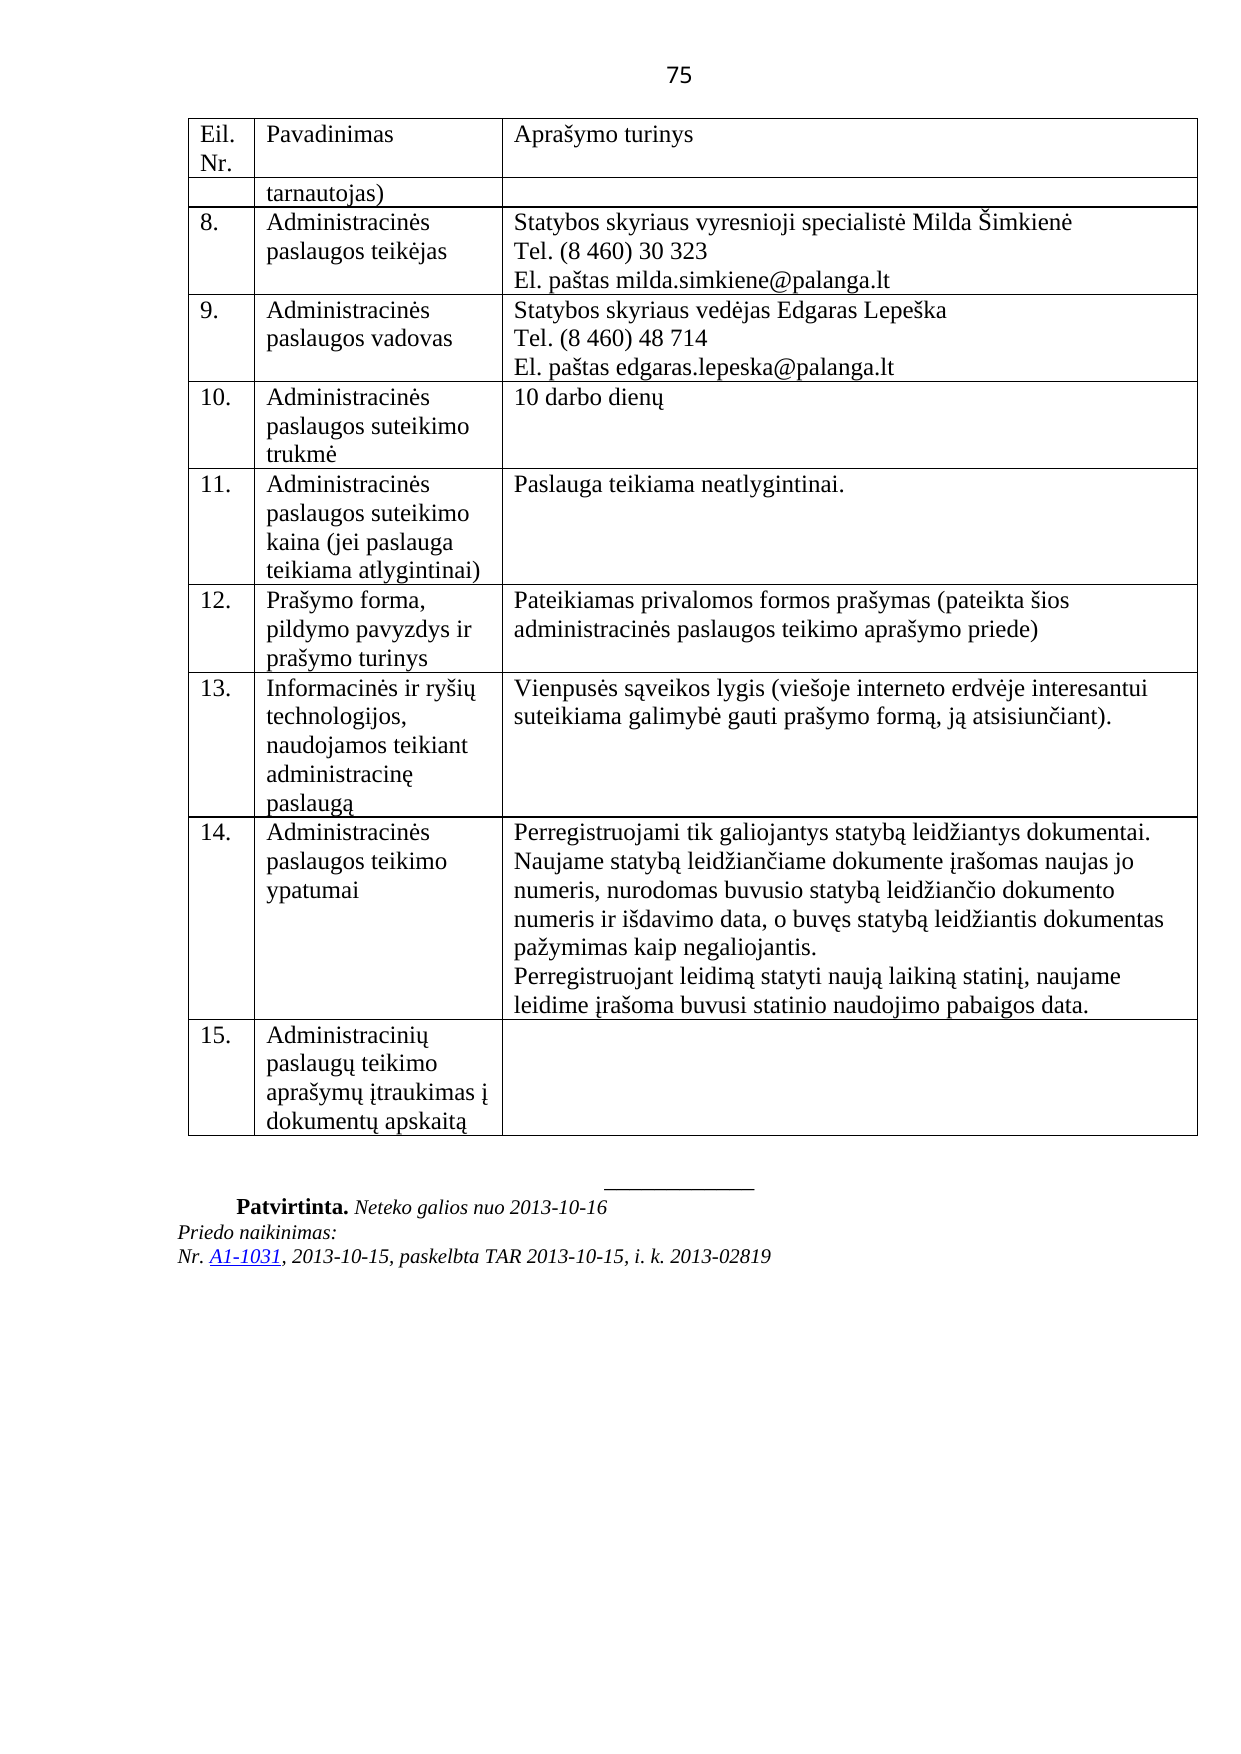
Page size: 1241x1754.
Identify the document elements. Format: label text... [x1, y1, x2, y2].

table_cell 15. [189, 1020, 254, 1135]
table_header Pavadinimas [255, 119, 502, 177]
table_cell 8. [189, 208, 254, 294]
table_cell Administracinės paslaugos teikėjas [255, 208, 502, 294]
table_cell Perregistruojami tik galiojantys statybą leidžiantys dokumentai. Naujame statybą leidžiančiame dokumente įrašomas naujas jo numeris, nurodomas buvusio statybą leidžiančio dokumento numeris ir išdavimo data, o buvęs statybą leidžiantis dokumentas pažymimas kaip negaliojantis. Perregistruojant leidimą statyti naują laikiną statinį, naujame leidime įrašoma buvusi statinio naudojimo pabaigos data. [503, 818, 1197, 1019]
table_cell Vienpusės sąveikos lygis (viešoje interneto erdvėje interesantui suteikiama galimybė gauti prašymo formą, ją atsisiunčiant). [503, 673, 1197, 816]
table_cell [503, 1020, 1197, 1135]
table_cell Paslauga teikiama neatlygintinai. [503, 469, 1197, 584]
text Priedo naikinimas: [177, 1220, 1181, 1244]
table_cell Prašymo forma, pildymo pavyzdys ir prašymo turinys [255, 585, 502, 672]
table_header Eil. Nr. [189, 119, 254, 177]
table_cell 13. [189, 673, 254, 816]
table_cell Administracinės paslaugos suteikimo trukmė [255, 382, 502, 468]
table_cell Administracinės paslaugos teikimo ypatumai [255, 818, 502, 1019]
table_header Aprašymo turinys [503, 119, 1197, 177]
table_cell 10 darbo dienų [503, 382, 1197, 468]
table_cell [189, 178, 254, 206]
table_cell 9. [189, 295, 254, 381]
table_cell Pateikiamas privalomos formos prašymas (pateikta šios administracinės paslaugos teikimo aprašymo priede) [503, 585, 1197, 672]
text Patvirtinta. Neteko galios nuo 2013-10-16 [177, 1193, 1181, 1220]
table_cell 10. [189, 382, 254, 468]
table_cell Informacinės ir ryšių technologijos, naudojamos teikiant administracinę paslaugą [255, 673, 502, 816]
table_cell Administracinės paslaugos suteikimo kaina (jei paslauga teikiama atlygintinai) [255, 469, 502, 584]
table_cell 14. [189, 818, 254, 1019]
table_cell tarnautojas) [255, 178, 502, 206]
table_cell Administracinės paslaugos vadovas [255, 295, 502, 381]
text ____________ [177, 1164, 1181, 1193]
table_cell Statybos skyriaus vyresnioji specialistė Milda Šimkienė Tel. (8 460) 30 323 El. paštas milda.simkiene@palanga.lt [503, 208, 1197, 294]
table_cell - [503, 178, 1197, 206]
text Nr. A1-1031, 2013-10-15, paskelbta TAR 2013-10-15, i. k. 2013-02819 [177, 1244, 1181, 1268]
table_cell Statybos skyriaus vedėjas Edgaras Lepeška Tel. (8 460) 48 714 El. paštas edgaras.lepeska@palanga.lt [503, 295, 1197, 381]
table_cell 12. [189, 585, 254, 672]
table_cell Administracinių paslaugų teikimo aprašymų įtraukimas į dokumentų apskaitą [255, 1020, 502, 1135]
table_cell 11. [189, 469, 254, 584]
